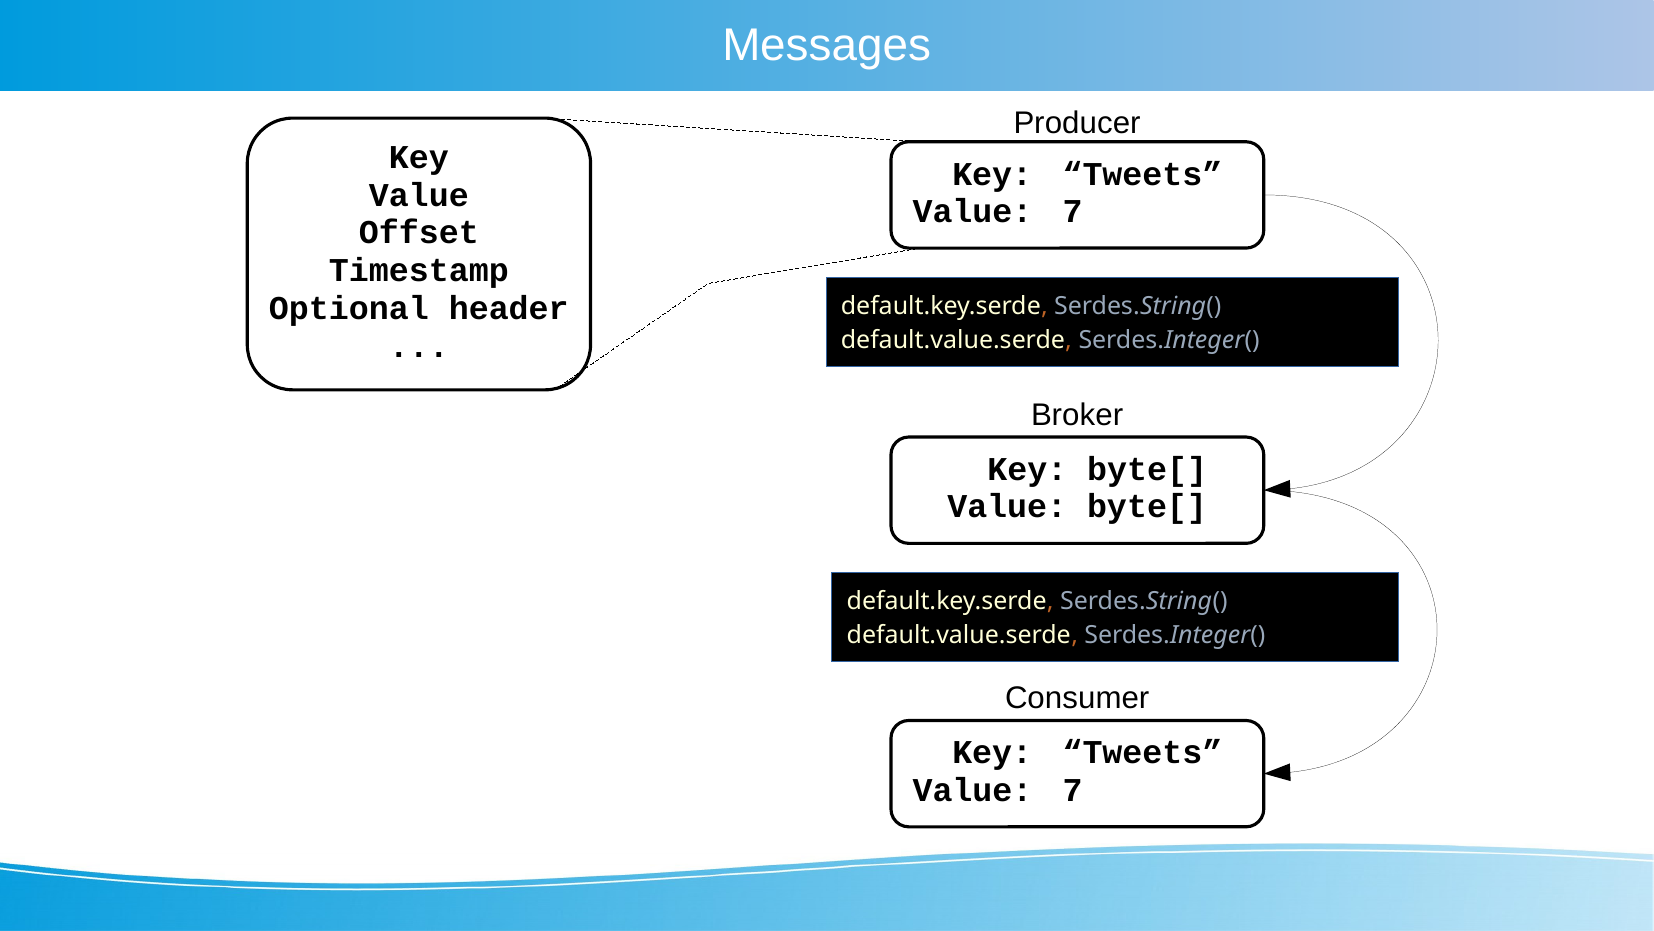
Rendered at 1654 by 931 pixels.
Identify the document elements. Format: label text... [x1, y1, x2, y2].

text_box default.key.serde, Serdes.String() default.value.serde, Serdes.Integer() [826, 277, 1399, 367]
text_box Consumer [979, 673, 1175, 727]
title Messages [82, 5, 1571, 85]
text_box Key: “Tweets” Value: 7 [890, 141, 1264, 249]
text_box Key: byte[] Value: byte[] [890, 437, 1264, 544]
picture [0, 843, 1654, 931]
text_box Broker [994, 389, 1161, 443]
text_box Producer [994, 97, 1161, 151]
text_box default.key.serde, Serdes.String() default.value.serde, Serdes.Integer() [831, 572, 1399, 662]
text_box Key: “Tweets” Value: 7 [890, 720, 1264, 827]
text_box Key Value Offset Timestamp Optional header ... [247, 118, 591, 390]
